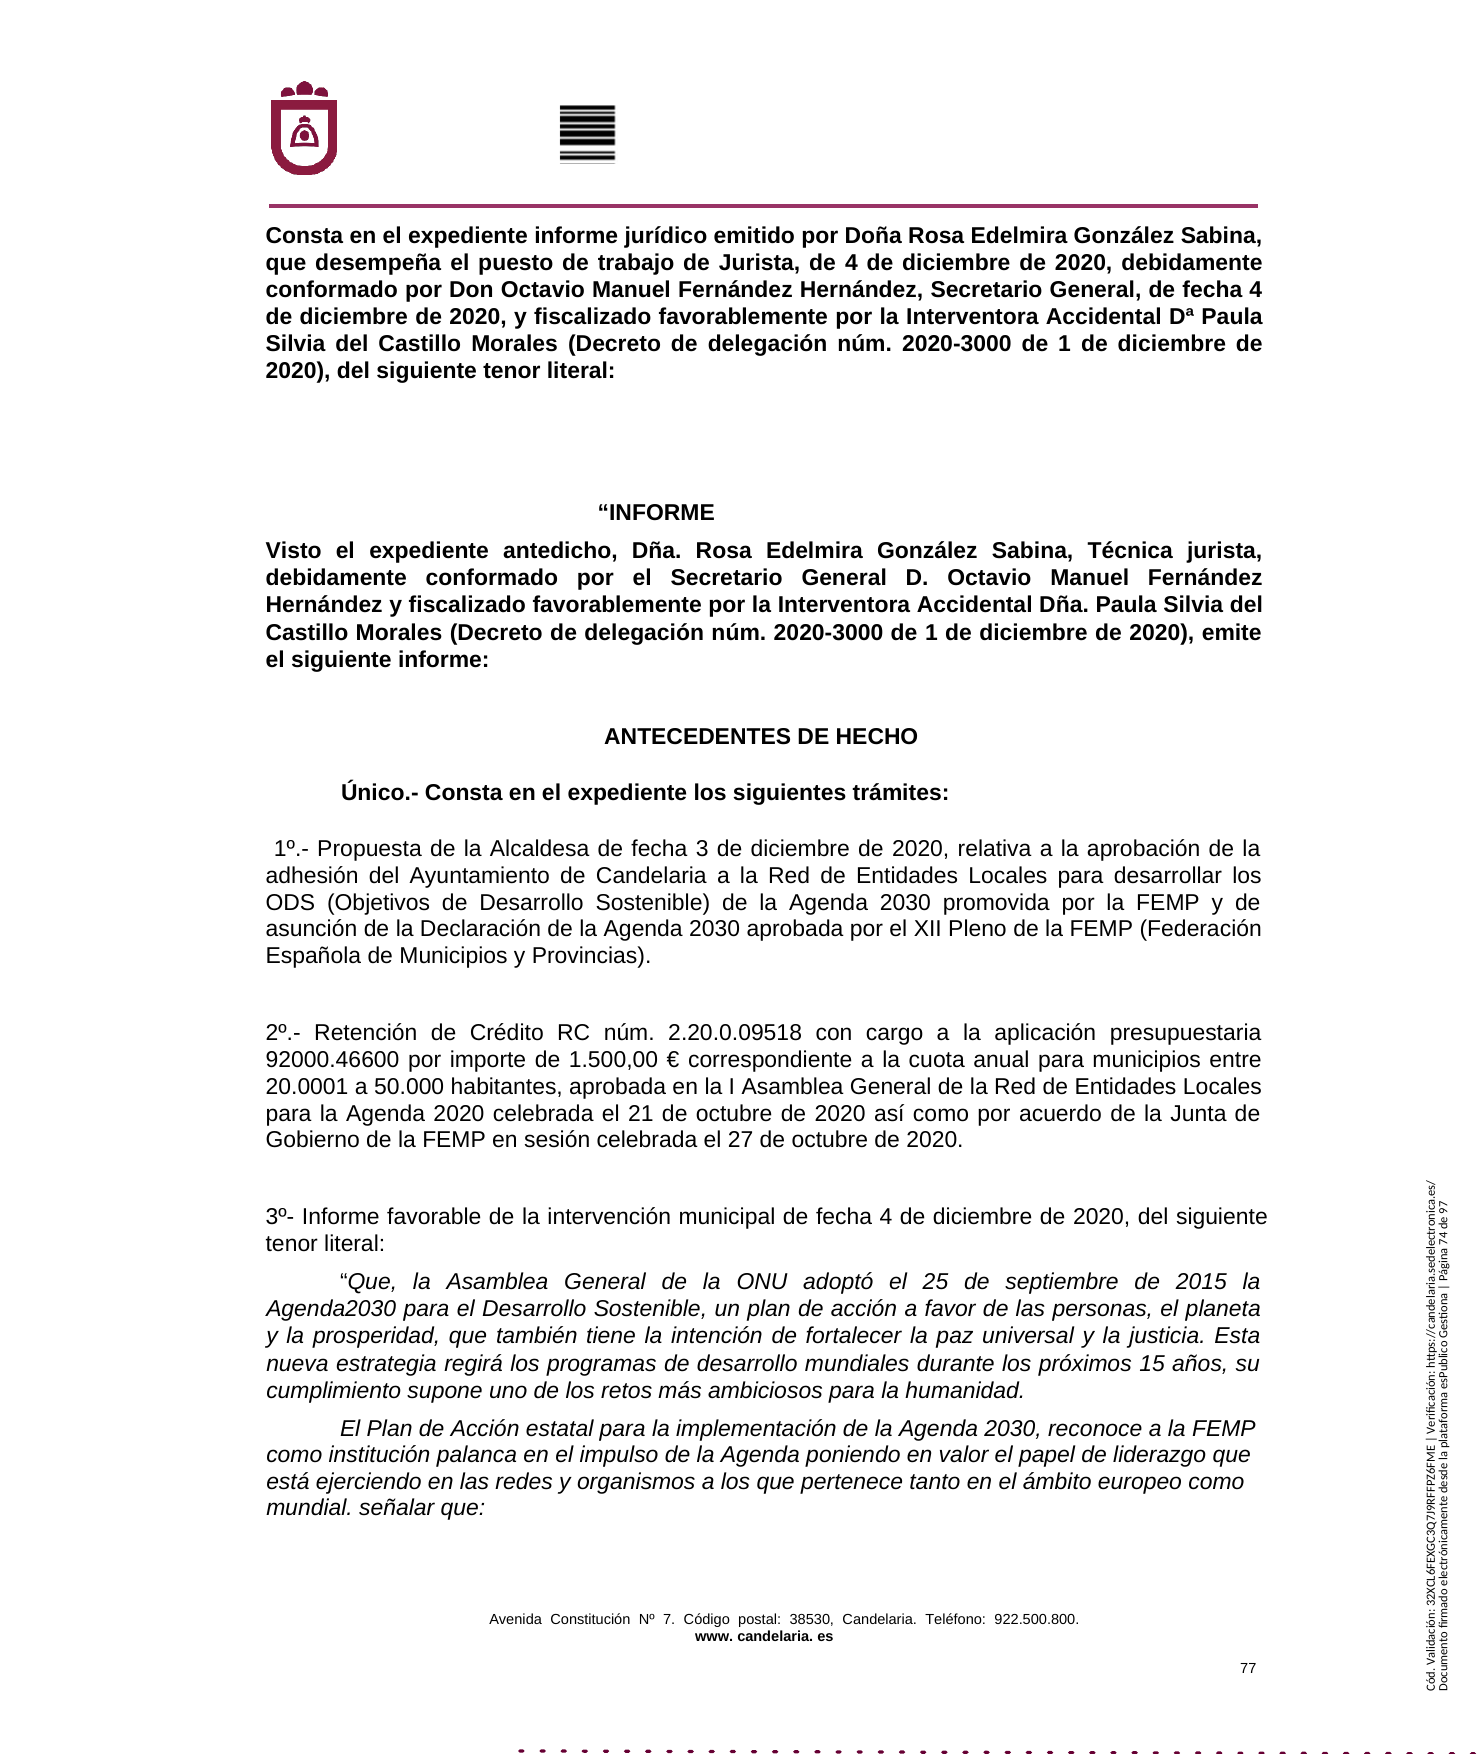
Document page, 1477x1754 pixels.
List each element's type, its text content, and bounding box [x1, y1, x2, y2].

text “Que, la Asamblea General de la ONU adoptó el 25 de septiembre de 2015 la Agenda2030 para el Desarrollo Sostenible, un plan de acción a favor de las personas, el planeta y la prosperidad, que también tiene la intención de fortalecer la paz universal y la justicia. Esta nueva estrategia regirá los programas de desarrollo mundiales durante los próximos 15 años, su cumplimiento supone uno de los retos más ambiciosos para la humanidad. [266, 1268, 1263, 1403]
subtitle “INFORME [321, 499, 1029, 525]
text 3º- Informe favorable de la intervención municipal de fecha 4 de diciembre de 2020, del siguiente tenor literal: [265, 1203, 1268, 1256]
text Visto el expediente antedicho, Dña. Rosa Edelmira González Sabina, Técnica jurista, debidamente conformado por el Secretario General D. Octavio Manuel Fernández Hernández y fiscalizado favorablemente por la Interventora Accidental Dña. Paula Silvia del Castillo Morales (Decreto de delegación núm. 2020-3000 de 1 de diciembre de 2020), emite el siguiente informe: [265, 537, 1263, 672]
text Único.- Consta en el expediente los siguientes trámites: [341, 779, 1263, 805]
text El Plan de Acción estatal para la implementación de la Agenda 2030, reconoce a la FEMP como institución palanca en el impulso de la Agenda poniendo en valor el papel de liderazgo que está ejerciendo en las redes y organismos a los que pertenece tanto en el ámbito europeo como mundial. señalar que: [266, 1415, 1268, 1521]
subtitle ANTECEDENTES DE HECHO [321, 723, 1207, 749]
text 1º.- Propuesta de la Alcaldesa de fecha 3 de diciembre de 2020, relativa a la aprobación de la adhesión del Ayuntamiento de Candelaria a la Red de Entidades Locales para desarrollar los ODS (Objetivos de Desarrollo Sostenible) de la Agenda 2030 promovida por la FEMP y de asunción de la Declaración de la Agenda 2030 aprobada por el XII Pleno de la FEMP (Federación Española de Municipios y Provincias). [265, 835, 1262, 968]
text 2º.- Retención de Crédito RC núm. 2.20.0.09518 con cargo a la aplicación presupuestaria 92000.46600 por importe de 1.500,00 € correspondiente a la cuota anual para municipios entre 20.0001 a 50.000 habitantes, aprobada en la I Asamblea General de la Red de Entidades Locales para la Agenda 2020 celebrada el 21 de octubre de 2020 así como por acuerdo de la Junta de Gobierno de la FEMP en sesión celebrada el 27 de octubre de 2020. [265, 1019, 1262, 1153]
text Consta en el expediente informe jurídico emitido por Doña Rosa Edelmira González Sabina, que desempeña el puesto de trabajo de Jurista, de 4 de diciembre de 2020, debidamente conformado por Don Octavio Manuel Fernández Hernández, Secretario General, de fecha 4 de diciembre de 2020, y fiscalizado favorablemente por la Interventora Accidental Dª Paula Silvia del Castillo Morales (Decreto de delegación núm. 2020-3000 de 1 de diciembre de 2020), del siguiente tenor literal: [265, 195, 1263, 384]
